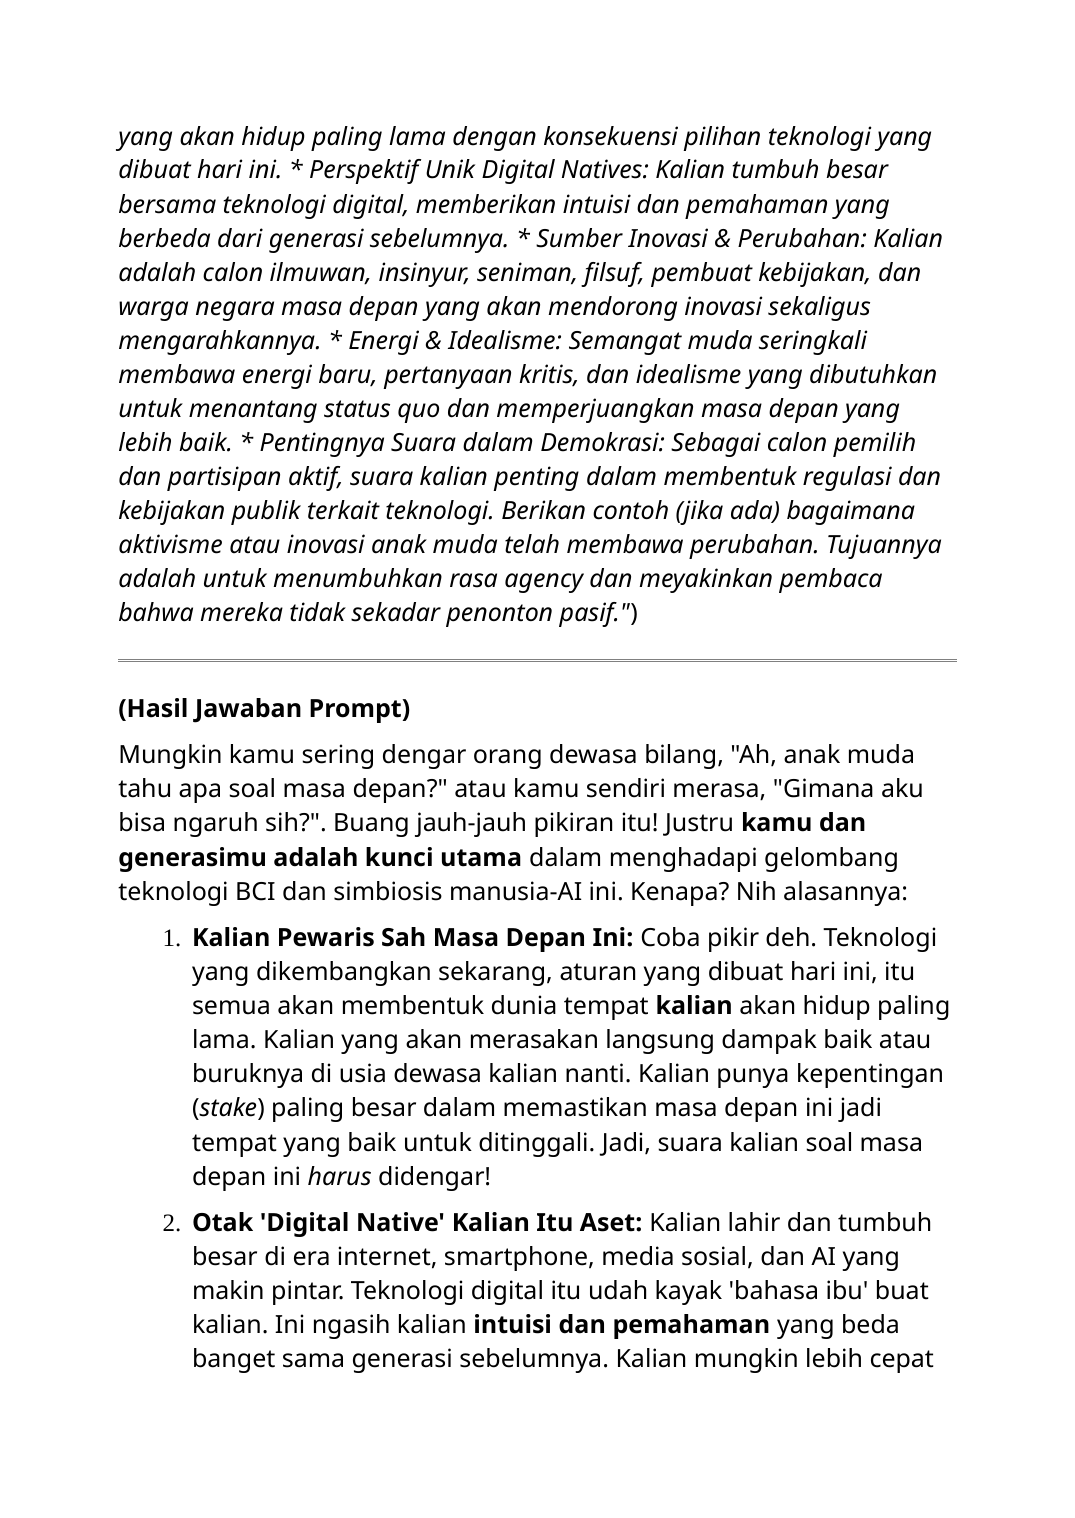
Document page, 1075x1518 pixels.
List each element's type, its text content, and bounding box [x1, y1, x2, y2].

list Otak 'Digital Native' Kalian Itu Aset: Kalian lahir dan tumbuh besar di era internet, smartphone, media sosial, dan AI yang makin pintar. Teknologi digital itu udah kayak 'bahasa ibu' buat kalian. Ini ngasih kalian intuisi dan pemahaman yang beda banget sama generasi sebelumnya. Kalian mungkin lebih cepat [162, 1205, 957, 1375]
list Kalian Pewaris Sah Masa Depan Ini: Coba pikir deh. Teknologi yang dikembangkan sekarang, aturan yang dibuat hari ini, itu semua akan membentuk dunia tempat kalian akan hidup paling lama. Kalian yang akan merasakan langsung dampak baik atau buruknya di usia dewasa kalian nanti. Kalian punya kepentingan (stake) paling besar dalam memastikan masa depan ini jadi tempat yang baik untuk ditinggali. Jadi, suara kalian soal masa depan ini harus didengar! [162, 920, 957, 1192]
text yang akan hidup paling lama dengan konsekuensi pilihan teknologi yang dibuat hari ini. * Perspektif Unik Digital Natives: Kalian tumbuh besar bersama teknologi digital, memberikan intuisi dan pemahaman yang berbeda dari generasi sebelumnya. * Sumber Inovasi & Perubahan: Kalian adalah calon ilmuwan, insinyur, seniman, filsuf, pembuat kebijakan, dan warga negara masa depan yang akan mendorong inovasi sekaligus mengarahkannya. * Energi & Idealisme: Semangat muda seringkali membawa energi baru, pertanyaan kritis, dan idealisme yang dibutuhkan untuk menantang status quo dan memperjuangkan masa depan yang lebih baik. * Pentingnya Suara dalam Demokrasi: Sebagai calon pemilih dan partisipan aktif, suara kalian penting dalam membentuk regulasi dan kebijakan publik terkait teknologi. Berikan contoh (jika ada) bagaimana aktivisme atau inovasi anak muda telah membawa perubahan. Tujuannya adalah untuk menumbuhkan rasa agency dan meyakinkan pembaca bahwa mereka tidak sekadar penonton pasif.") [118, 118, 957, 629]
text Mungkin kamu sering dengar orang dewasa bilang, "Ah, anak muda tahu apa soal masa depan?" atau kamu sendiri merasa, "Gimana aku bisa ngaruh sih?". Buang jauh-jauh pikiran itu! Justru kamu dan generasimu adalah kunci utama dalam menghadapi gelombang teknologi BCI dan simbiosis manusia-AI ini. Kenapa? Nih alasannya: [118, 737, 957, 907]
text (Hasil Jawaban Prompt) [118, 690, 957, 724]
